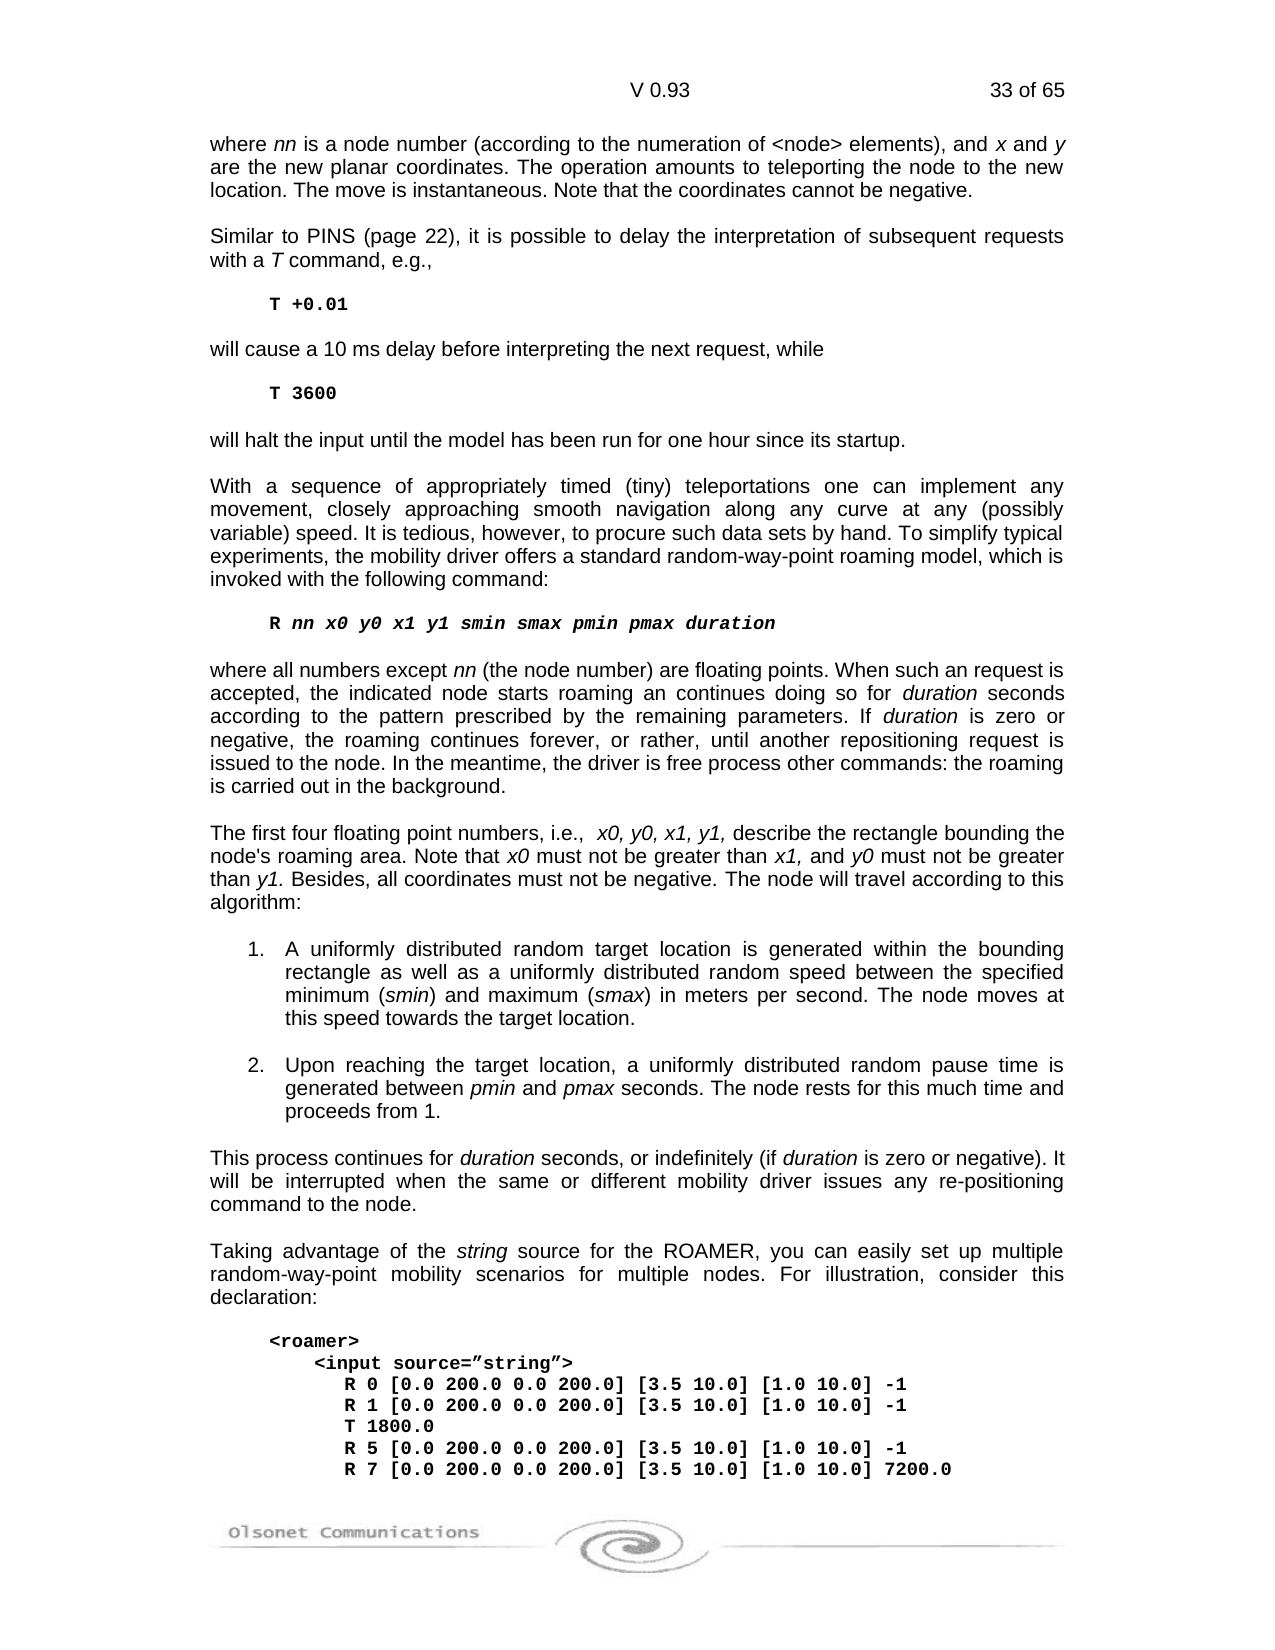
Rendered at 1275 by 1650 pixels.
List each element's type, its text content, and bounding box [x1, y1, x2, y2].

text Taking advantage of the string source for the ROAMER, you can easily set up multiple random-way-point mobility scenarios for multiple nodes. For illustration, consider this declaration: [210, 1239, 1065, 1309]
text Similar to PINS (page 23), it is possible to delay the interpretation of subsequent requests with a T command, e.g., [210, 225, 1065, 272]
text where all numbers except nn (the node number) are floating points. When such an request is accepted, the indicated node starts roaming an continues doing so for duration seconds according to the pattern prescribed by the remaining parameters. If duration is zero or negative, the roaming continues forever, or rather, until another repositioning request is issued to the node. In the meantime, the driver is free process other commands: the roaming is carried out in the background. [210, 658, 1065, 798]
text With a sequence of appropriately timed (tiny) teleportations one can implement any movement, closely approaching smooth navigation along any curve at any (possibly variable) speed. It is tedious, however, to procure such data sets by hand. To simplify typical experiments, the mobility driver offers a standard random-way-point roaming model, which is invoked with the following command: [210, 475, 1065, 591]
text This process continues for duration seconds, or indefinitely (if duration is zero or negative). It will be interrupted when the same or different mobility driver issues any re-positioning command to the node. [210, 1146, 1065, 1216]
text The first four floating point numbers, i.e., x0, y0, x1, y1, describe the rectangle bounding the node's roaming area. Note that x0 must not be greater than x1, and y0 must not be greater than y1. Besides, all coordinates must not be negative. The node will travel according to this algorithm: [210, 821, 1065, 914]
text <roamer> [269, 1332, 1065, 1353]
picture [210, 1504, 1065, 1596]
list A uniformly distributed random target location is generated within the bounding rectangle as well as a uniformly distributed random speed between the specified minimum (smin) and maximum (smax) in meters per second. The node moves at this speed towards the target location. [247, 937, 1065, 1030]
text R 0 [0.0 200.0 0.0 200.0] [3.5 10.0] [1.0 10.0] -1 [269, 1375, 1065, 1396]
text T 1800.0 [269, 1417, 1065, 1438]
list Upon reaching the target location, a uniformly distributed random pause time is generated between pmin and pmax seconds. The node rests for this much time and proceeds from 1. [247, 1053, 1065, 1123]
text T +0.01 [269, 295, 1065, 316]
text R 7 [0.0 200.0 0.0 200.0] [3.5 10.0] [1.0 10.0] 7200.0 [269, 1460, 1065, 1481]
text will halt the input until the model has been run for one hour since its startup. [210, 428, 1065, 451]
text <input source=”string”> [269, 1353, 1065, 1375]
text will cause a 10 ms delay before interpreting the next request, while [210, 337, 1065, 361]
text R nn x0 y0 x1 y1 smin smax pmin pmax duration [269, 614, 1065, 635]
text R 1 [0.0 200.0 0.0 200.0] [3.5 10.0] [1.0 10.0] -1 [269, 1396, 1065, 1417]
text T 3600 [269, 384, 1065, 405]
text R 5 [0.0 200.0 0.0 200.0] [3.5 10.0] [1.0 10.0] -1 [269, 1438, 1065, 1460]
text where nn is a node number (according to the numeration of <node> elements), and x and y are the new planar coordinates. The operation amounts to teleporting the node to the new location. The move is instantaneous. Note that the coordinates cannot be negative. [210, 132, 1065, 202]
